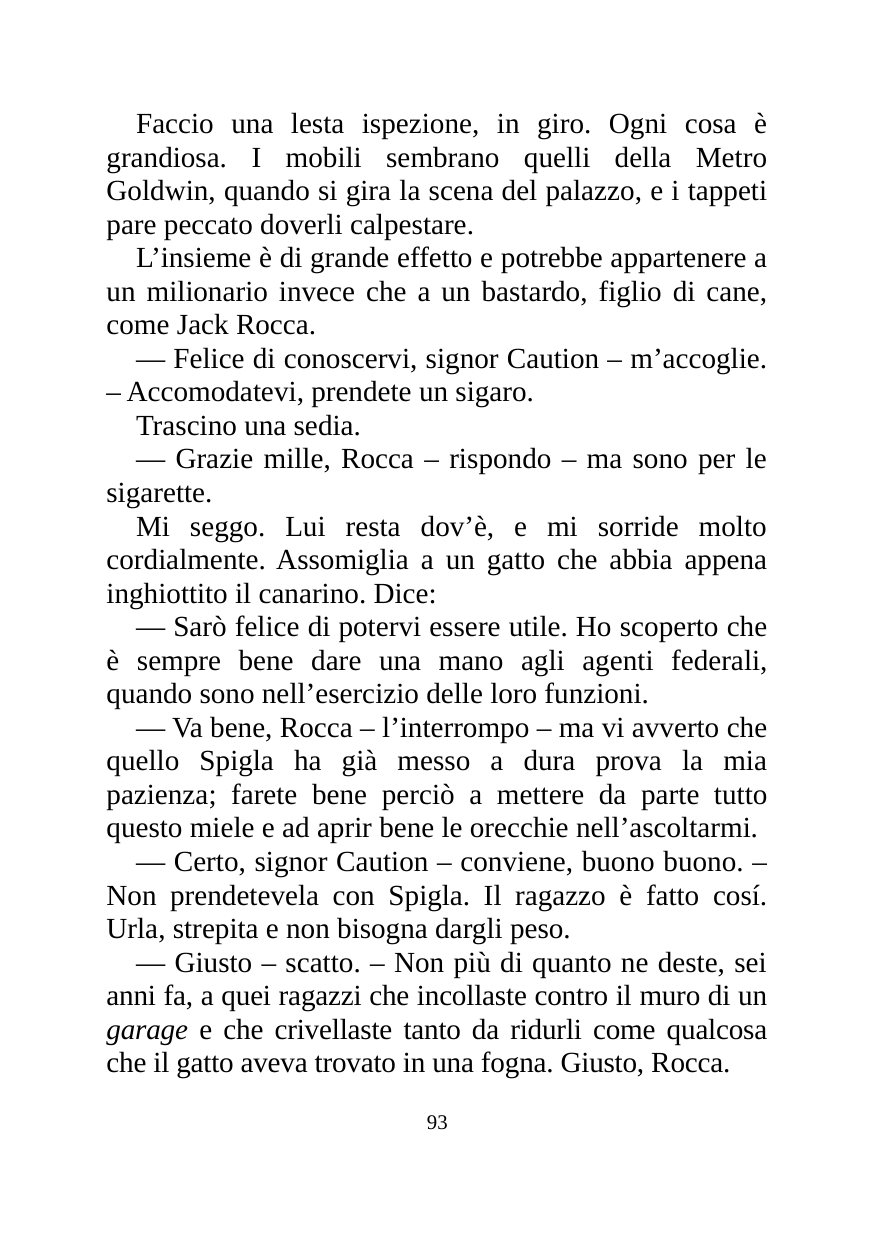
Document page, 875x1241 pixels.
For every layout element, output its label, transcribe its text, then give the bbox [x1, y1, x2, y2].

text Faccio una lesta ispezione, in giro. Ogni cosa è grandiosa. I mobili sembrano quelli della Metro Goldwin, quando si gira la scena del palazzo, e i tappeti pare peccato doverli calpestare. [106, 106, 768, 240]
text Trascino una sedia. [106, 408, 768, 442]
text — Certo, signor Caution – conviene, buono buono. – Non prendetevela con Spigla. Il ragazzo è fatto cosí. Urla, strepita e non bisogna dargli peso. [106, 844, 768, 945]
text — Giusto – scatto. – Non più di quanto ne deste, sei anni fa, a quei ragazzi che incollaste contro il muro di un garage e che crivellaste tanto da ridurli come qualcosa che il gatto aveva trovato in una fogna. Giusto, Rocca. [106, 945, 768, 1079]
text — Grazie mille, Rocca – rispondo – ma sono per le sigarette. [106, 442, 768, 509]
text — Sarò felice di potervi essere utile. Ho scoperto che è sempre bene dare una mano agli agenti federali, quando sono nell’esercizio delle loro funzioni. [106, 609, 768, 710]
text Mi seggo. Lui resta dov’è, e mi sorride molto cordialmente. Assomiglia a un gatto che abbia appena inghiottito il canarino. Dice: [106, 509, 768, 609]
text L’insieme è di grande effetto e potrebbe appartenere a un milionario invece che a un bastardo, figlio di cane, come Jack Rocca. [106, 240, 768, 341]
text — Felice di conoscervi, signor Caution – m’accoglie. – Accomodatevi, prendete un sigaro. [106, 341, 768, 408]
text — Va bene, Rocca – l’interrompo – ma vi avverto che quello Spigla ha già messo a dura prova la mia pazienza; farete bene perciò a mettere da parte tutto questo miele e ad aprir bene le orecchie nell’ascoltarmi. [106, 710, 768, 844]
